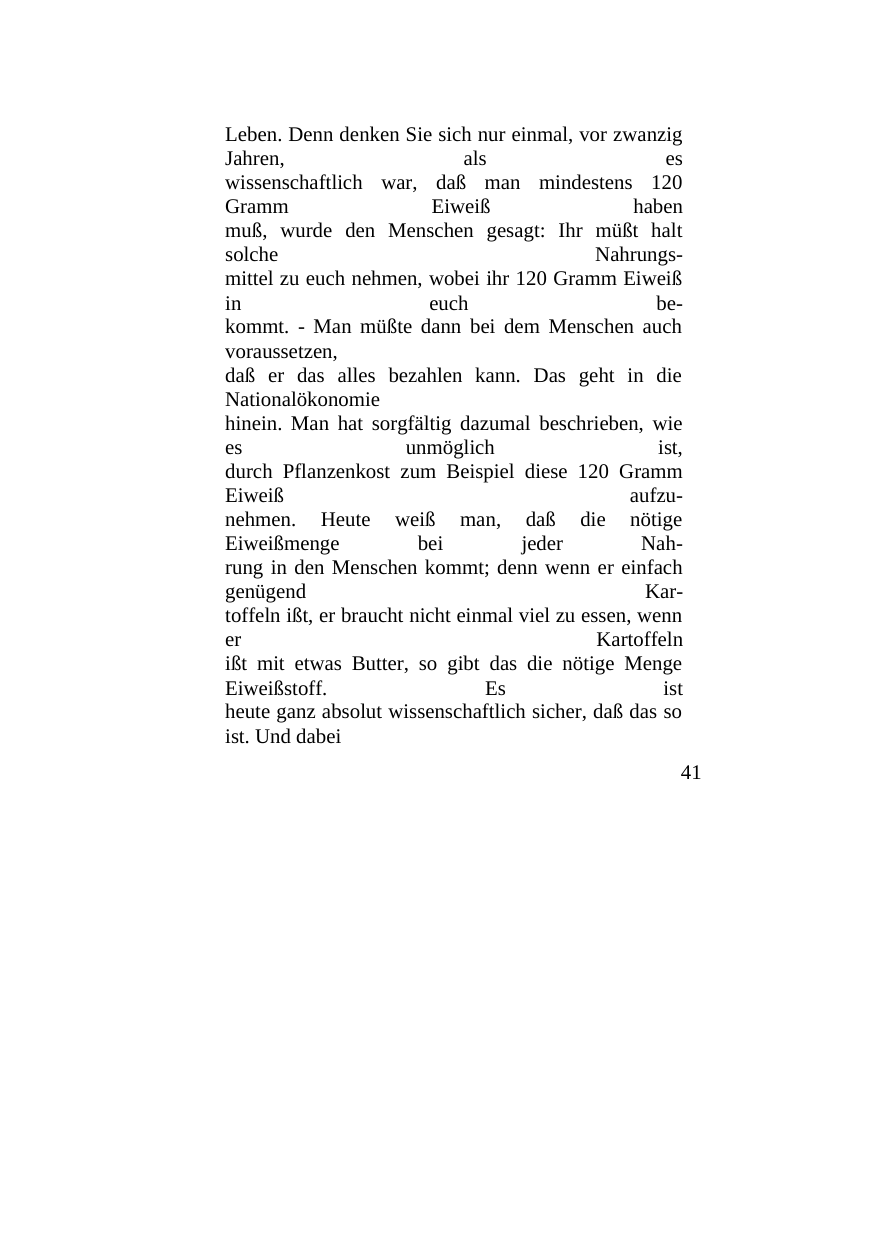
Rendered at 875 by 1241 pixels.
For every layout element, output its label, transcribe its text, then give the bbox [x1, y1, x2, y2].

text Leben. Denn denken Sie sich nur einmal, vor zwanzig Jahren, als es wissenschaftlich war, daß man mindestens 120 Gramm Eiweiß haben muß, wurde den Menschen gesagt: Ihr müßt halt solche Nahrungs- mittel zu euch nehmen, wobei ihr 120 Gramm Eiweiß in euch be- kommt. - Man müßte dann bei dem Menschen auch voraussetzen, daß er das alles bezahlen kann. Das geht in die Nationalökonomie hinein. Man hat sorgfältig dazumal beschrieben, wie es unmöglich ist, durch Pflanzenkost zum Beispiel diese 120 Gramm Eiweiß aufzu- nehmen. Heute weiß man, daß die nötige Eiweißmenge bei jeder Nah- rung in den Menschen kommt; denn wenn er einfach genügend Kar- toffeln ißt, er braucht nicht einmal viel zu essen, wenn er Kartoffeln ißt mit etwas Butter, so gibt das die nötige Menge Eiweißstoff. Es ist heute ganz absolut wissenschaftlich sicher, daß das so ist. Und dabei [225, 122, 683, 748]
text 41 [681, 760, 816, 784]
